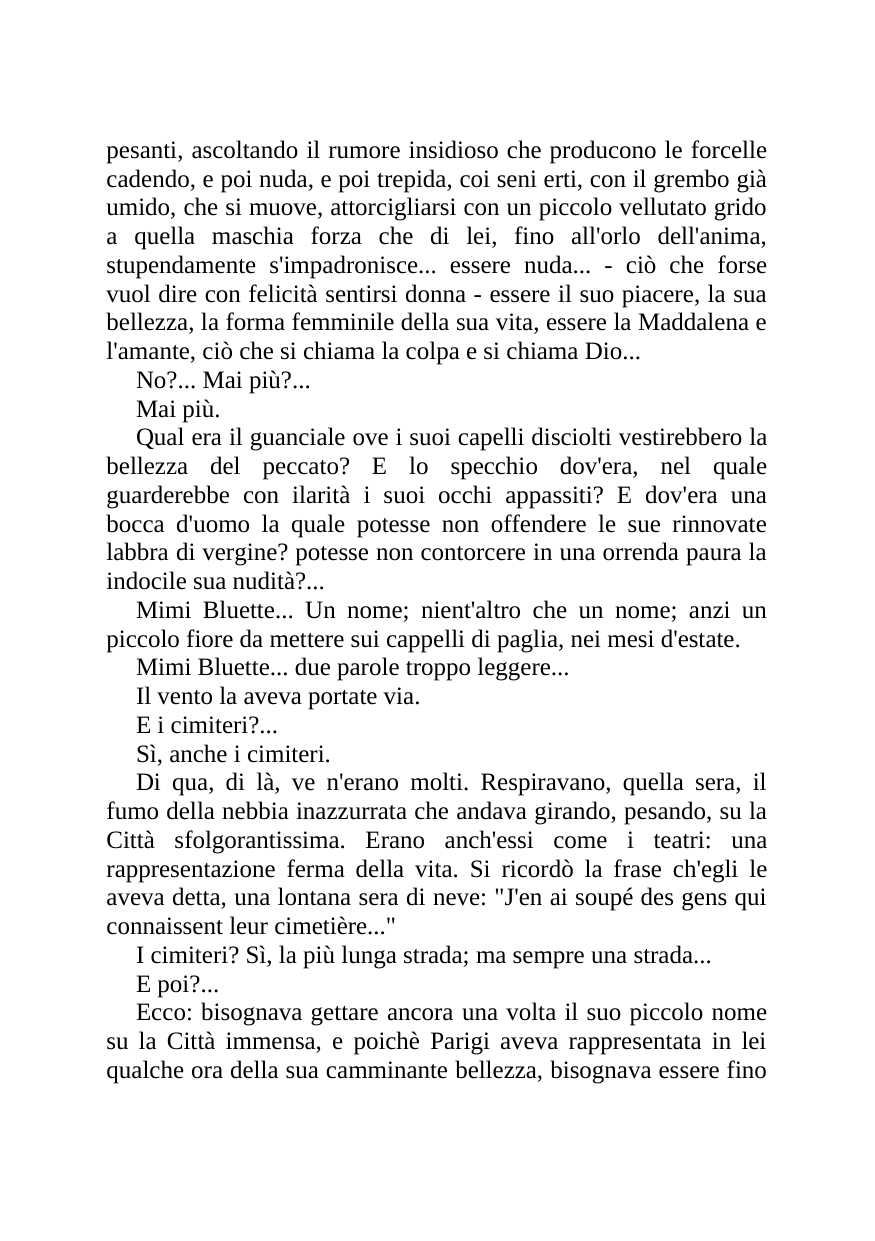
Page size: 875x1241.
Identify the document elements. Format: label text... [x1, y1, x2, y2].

text Qual era il guanciale ove i suoi capelli disciolti vestirebbero la bellezza del peccato? E lo specchio dov'era, nel quale guarderebbe con ilarità i suoi occhi appassiti? E dov'era una bocca d'uomo la quale potesse non offendere le sue rinnovate labbra di vergine? potesse non contorcere in una orrenda paura la indocile sua nudità?... [106, 422, 768, 595]
text Mimi Bluette... Un nome; nient'altro che un nome; anzi un piccolo fiore da mettere sui cappelli di paglia, nei mesi d'estate. [106, 595, 768, 652]
text Mai più. [106, 394, 768, 422]
text Sì, anche i cimiteri. [106, 739, 768, 767]
text Di qua, di là, ve n'erano molti. Respiravano, quella sera, il fumo della nebbia inazzurrata che andava girando, pesando, su la Città sfolgorantissima. Erano anch'essi come i teatri: una rappresentazione ferma della vita. Si ricordò la frase ch'egli le aveva detta, una lontana sera di neve: "J'en ai soupé des gens qui connaissent leur cimetière..." [106, 767, 768, 940]
text Il vento la aveva portate via. [106, 681, 768, 710]
text I cimiteri? Sì, la più lunga strada; ma sempre una strada... [106, 940, 768, 969]
text Ecco: bisognava gettare ancora una volta il suo piccolo nome su la Città immensa, e poichè Parigi aveva rappresentata in lei qualche ora della sua camminante bellezza, bisognava essere fino [106, 997, 768, 1084]
text E i cimiteri?... [106, 710, 768, 739]
text Mimi Bluette... due parole troppo leggere... [106, 652, 768, 681]
text pesanti, ascoltando il rumore insidioso che producono le forcelle cadendo, e poi nuda, e poi trepida, coi seni erti, con il grembo già umido, che si muove, attorcigliarsi con un piccolo vellutato grido a quella maschia forza che di lei, fino all'orlo dell'anima, stupendamente s'impadronisce... essere nuda... - ciò che forse vuol dire con felicità sentirsi donna - essere il suo piacere, la sua bellezza, la forma femminile della sua vita, essere la Maddalena e l'amante, ciò che si chiama la colpa e si chiama Dio... [106, 135, 768, 365]
text No?... Mai più?... [106, 365, 768, 394]
text E poi?... [106, 969, 768, 997]
